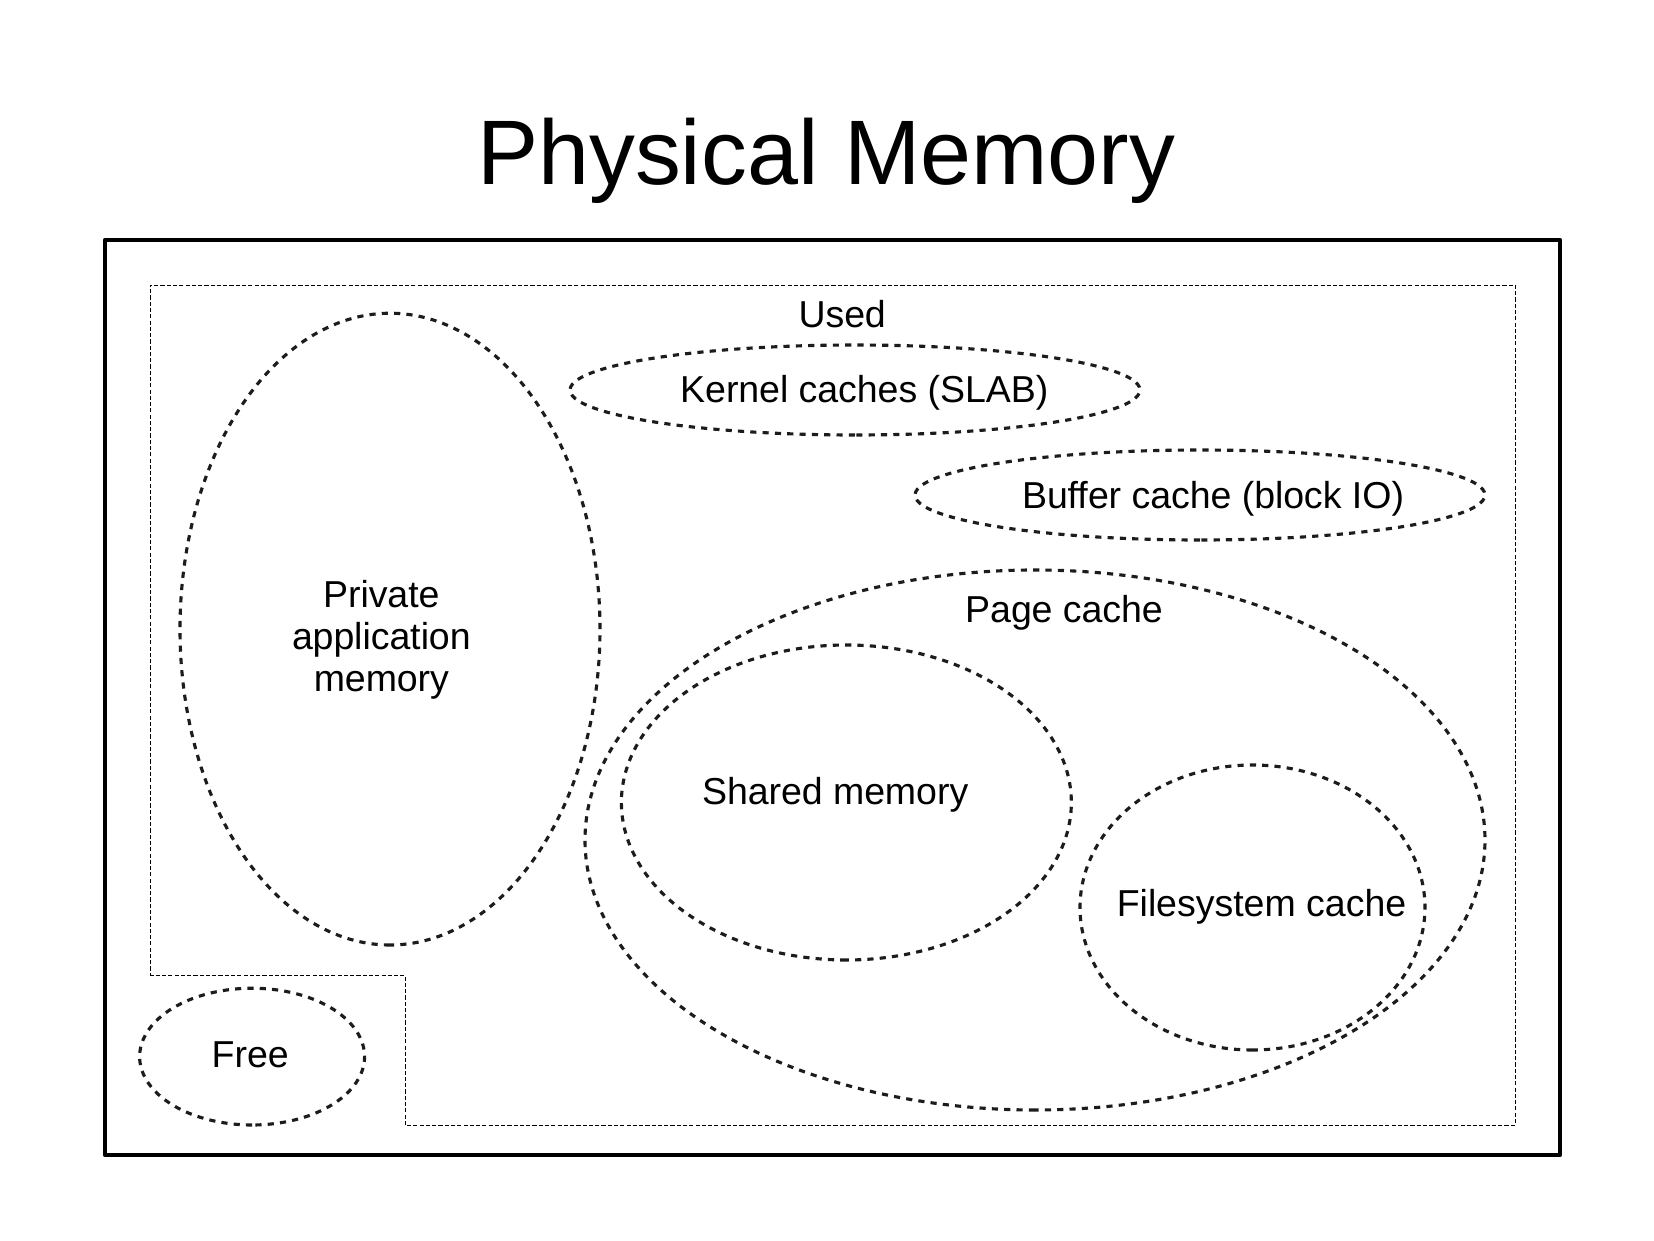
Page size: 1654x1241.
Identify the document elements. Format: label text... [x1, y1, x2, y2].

title Physical Memory [82, 49, 1571, 257]
title Page cache [846, 579, 1282, 641]
title Free [192, 1024, 309, 1086]
title Used [784, 283, 901, 346]
title Private application memory [246, 573, 517, 700]
title Kernel caches (SLAB) [646, 358, 1082, 421]
title Filesystem cache [1044, 872, 1480, 935]
title Buffer cache (block IO) [995, 465, 1431, 527]
title Shared memory [617, 760, 1053, 823]
